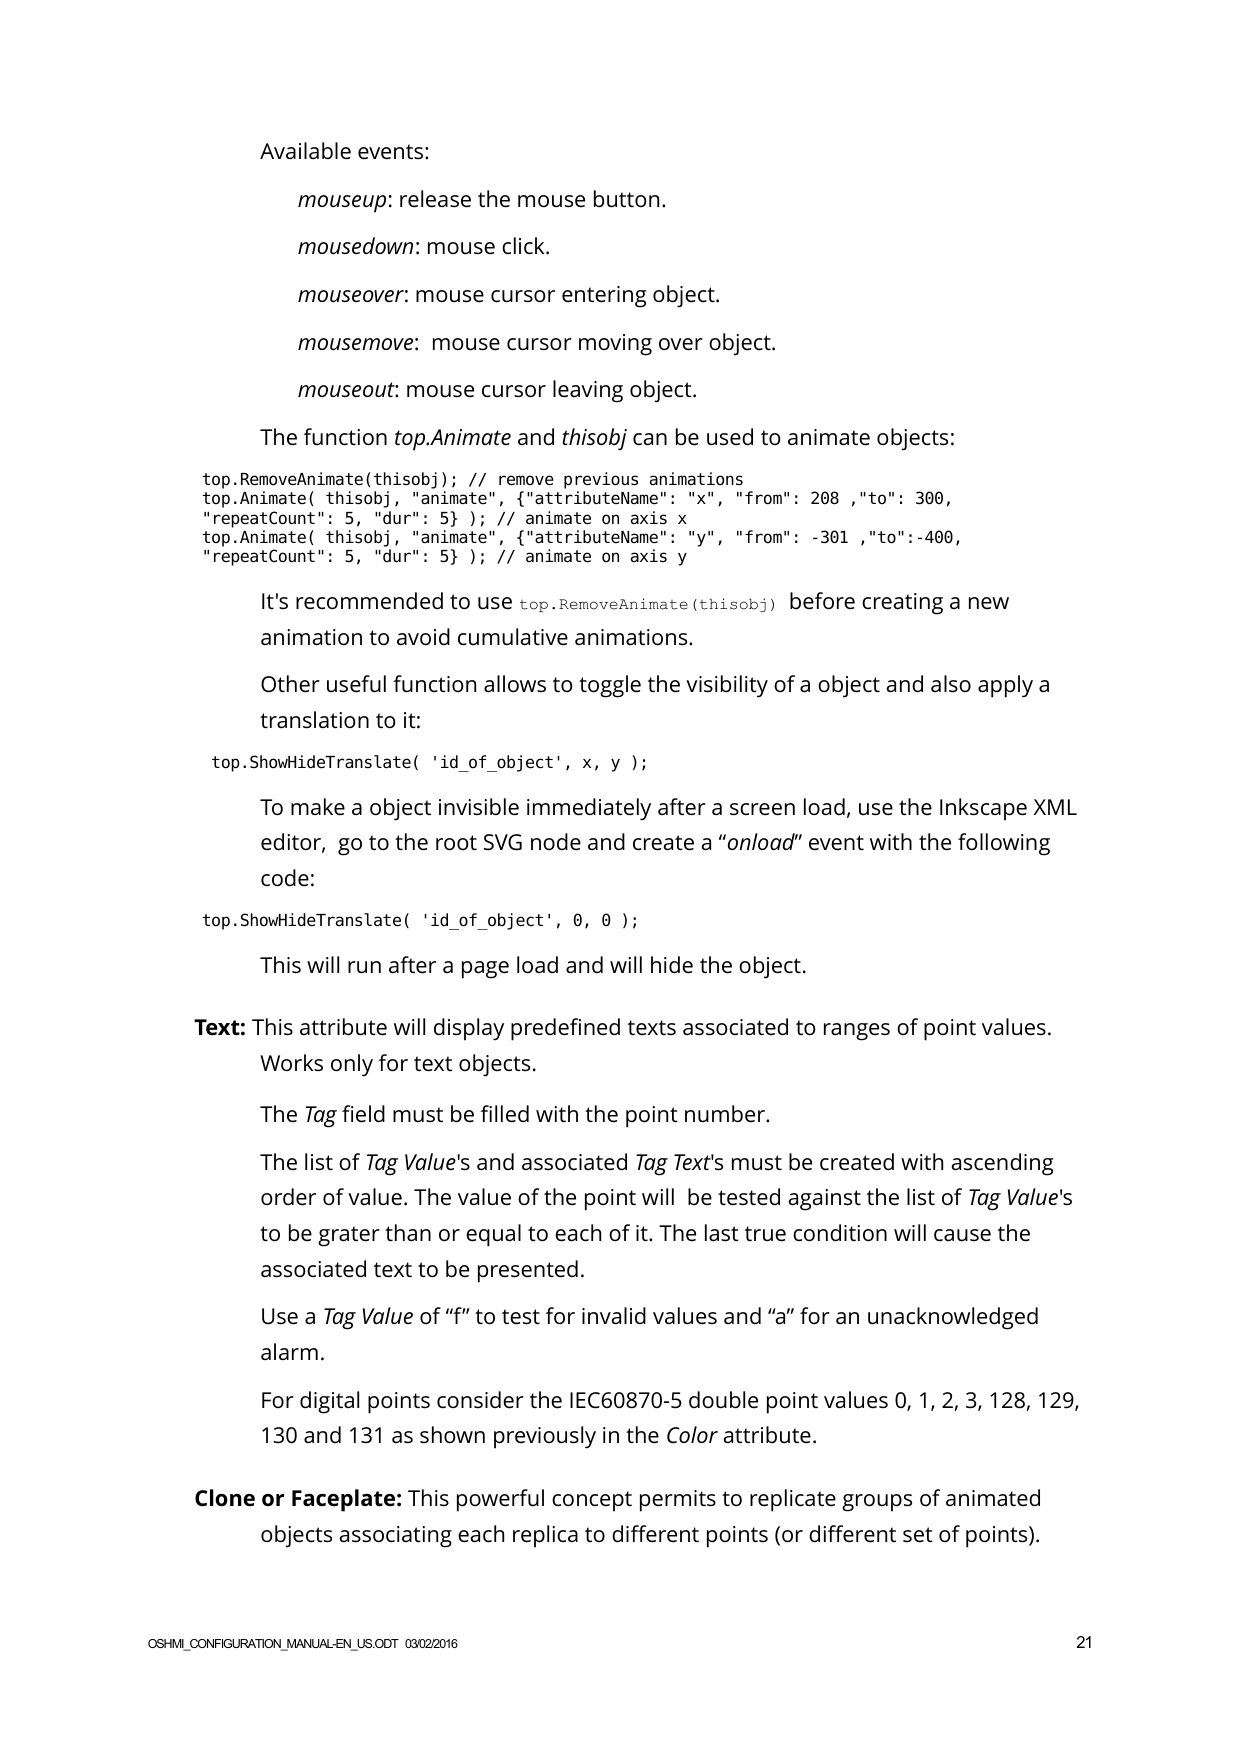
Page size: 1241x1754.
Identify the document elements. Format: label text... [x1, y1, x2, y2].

text top.ShowHideTranslate( 'id_of_object', 0, 0 ); [202, 911, 1093, 930]
text Available events: [260, 136, 1093, 166]
text Clone or Faceplate: This powerful concept permits to replicate groups of animated objects associating each replica to different points (or different set of points). [194, 1483, 1093, 1549]
text Text: This attribute will display predefined texts associated to ranges of point values. Works only for text objects. [194, 1012, 1093, 1078]
text To make a object invisible immediately after a screen load, use the Inkscape XML editor, go to the root SVG node and create a “onload” event with the following code: [260, 792, 1093, 893]
text mousemove: mouse cursor moving over object. [298, 327, 1093, 356]
text top.Animate( thisobj, "animate", {"attributeName": "x", "from": 208 ,"to": 300, "repeatCount": 5, "dur": 5} ); // animate on axis x [202, 489, 1093, 528]
text top.RemoveAnimate(thisobj); // remove previous animations [202, 470, 1093, 489]
text top.Animate( thisobj, "animate", {"attributeName": "y", "from": -301 ,"to":-400, "repeatCount": 5, "dur": 5} ); // animate on axis y [202, 528, 1093, 567]
text mouseup: release the mouse button. [298, 183, 1093, 213]
text The list of Tag Value's and associated Tag Text's must be created with ascending order of value. The value of the point will be tested against the list of Tag Value's to be grater than or equal to each of it. The last true condition will cause the associated text to be presented. [260, 1146, 1093, 1283]
text For digital points consider the IEC60870-5 double point values 0, 1, 2, 3, 128, 129, 130 and 131 as shown previously in the Color attribute. [260, 1385, 1093, 1450]
text mouseover: mouse cursor entering object. [298, 279, 1093, 309]
text It's recommended to use top.RemoveAnimate(thisobj) before creating a new animation to avoid cumulative animations. [260, 586, 1093, 652]
text top.ShowHideTranslate( 'id_of_object', x, y ); [202, 753, 1093, 772]
text This will run after a page load and will hide the object. [260, 949, 1093, 979]
text Other useful function allows to toggle the visibility of a object and also apply a translation to it: [260, 669, 1093, 735]
text Use a Tag Value of “f” to test for invalid values and “a” for an unacknowledged alarm. [260, 1301, 1093, 1367]
text mousedown: mouse click. [298, 231, 1093, 261]
text The Tag field must be filled with the point number. [260, 1099, 1093, 1128]
text The function top.Animate and thisobj can be used to animate objects: [260, 422, 1093, 452]
text mouseout: mouse cursor leaving object. [298, 374, 1093, 404]
